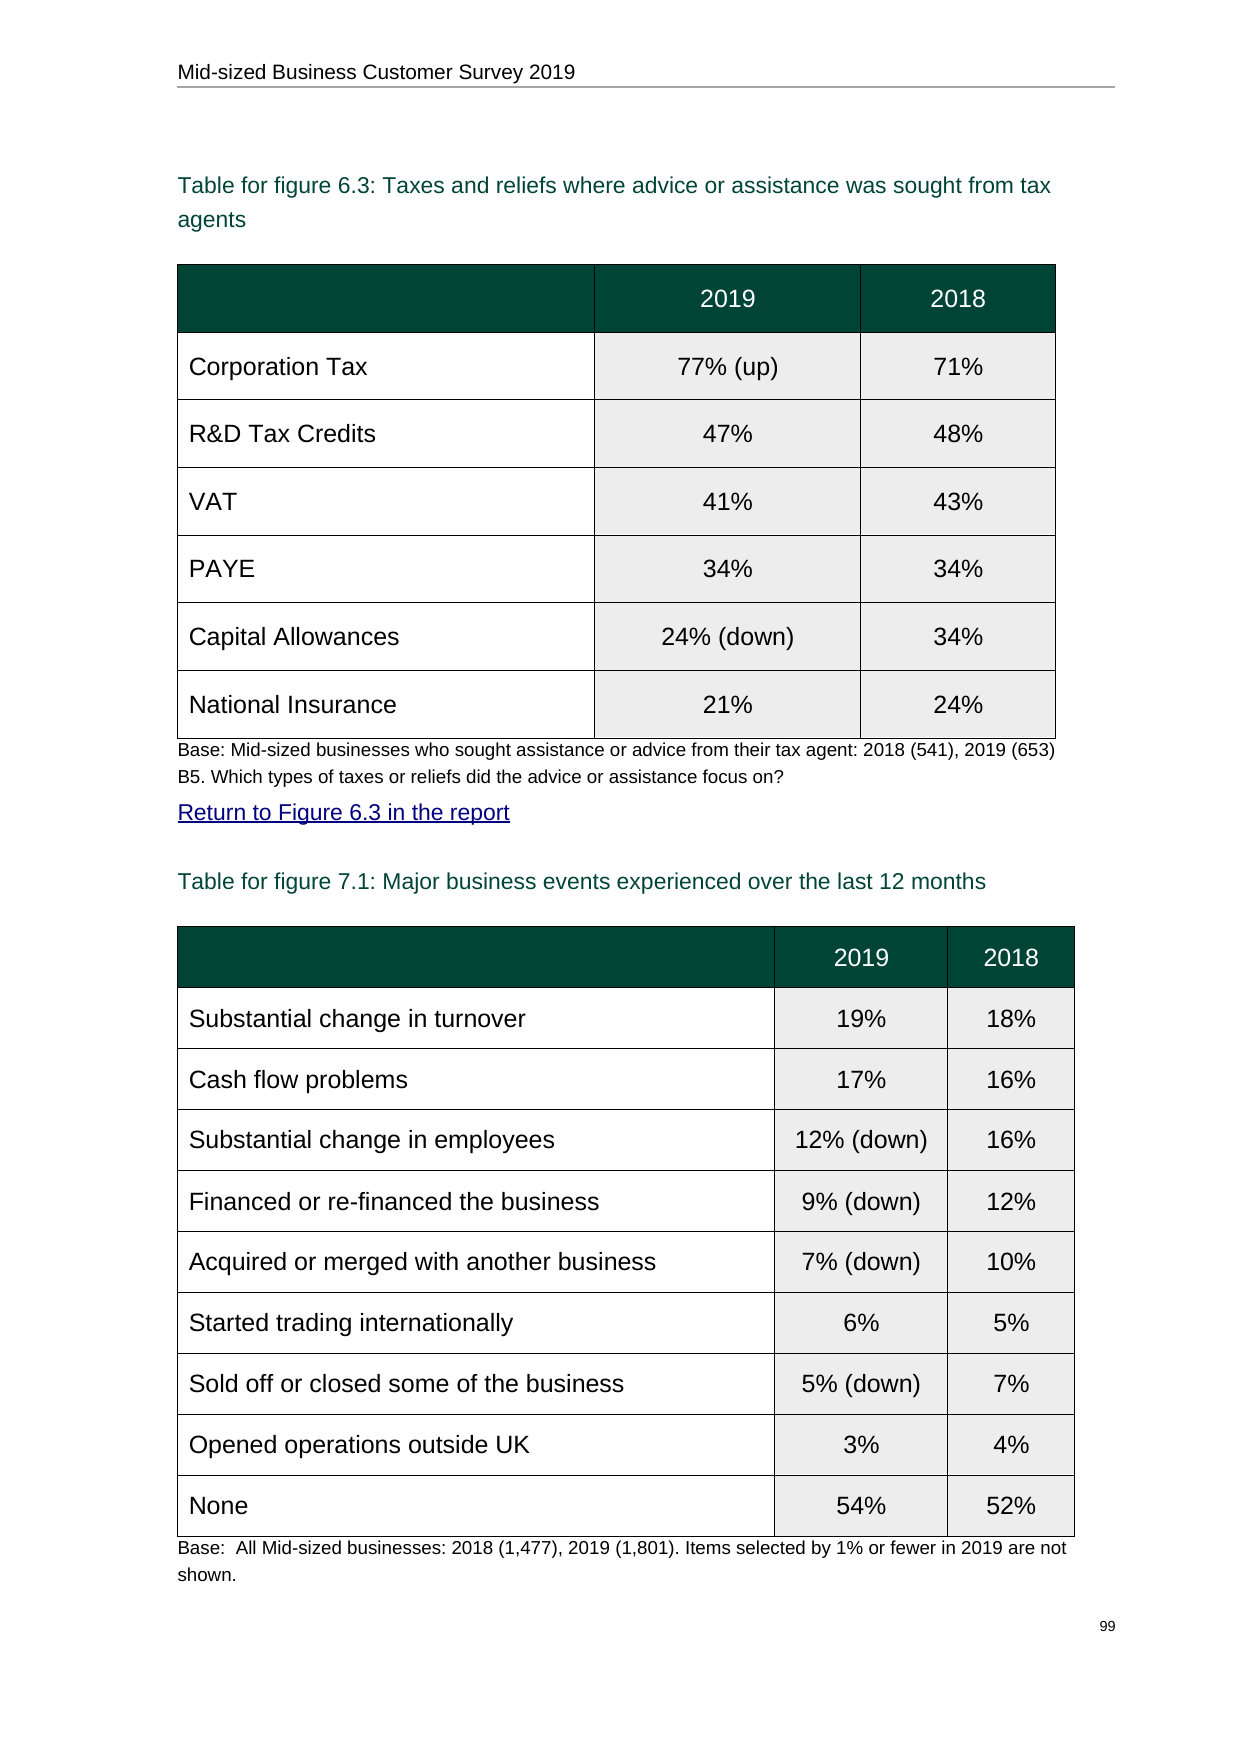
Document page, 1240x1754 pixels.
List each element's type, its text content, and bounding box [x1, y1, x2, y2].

table_cell Sold off or closed some of the business [178, 1354, 774, 1414]
table_cell Acquired or merged with another business [178, 1232, 774, 1292]
table_cell Started trading internationally [178, 1293, 774, 1353]
table_cell 43% [861, 468, 1055, 534]
table_cell 17% [775, 1049, 947, 1109]
table_header [178, 927, 774, 987]
table_cell 5% (down) [775, 1354, 947, 1414]
table_cell None [178, 1476, 774, 1536]
table_cell 54% [775, 1476, 947, 1536]
table_cell 7% [948, 1354, 1074, 1414]
table_header [178, 265, 594, 332]
table_cell Substantial change in employees [178, 1110, 774, 1170]
table_cell R&D Tax Credits [178, 400, 594, 467]
table_cell 12% (down) [775, 1110, 947, 1170]
table_cell 18% [948, 988, 1074, 1048]
table_cell 41% [595, 468, 860, 534]
table_cell 24% [861, 671, 1055, 737]
table_cell 10% [948, 1232, 1074, 1292]
table_cell Substantial change in turnover [178, 988, 774, 1048]
table_header 2018 [948, 927, 1074, 987]
table_cell Corporation Tax [178, 333, 594, 399]
table_header 2018 [861, 265, 1055, 332]
table_cell Financed or re-financed the business [178, 1171, 774, 1231]
table_cell PAYE [178, 536, 594, 602]
table_cell 7% (down) [775, 1232, 947, 1292]
subtitle Table for figure 6.3: Taxes and reliefs where advice or assistance was sought from tax agents [177, 172, 1115, 239]
table_cell 77% (up) [595, 333, 860, 399]
table_header 2019 [775, 927, 947, 987]
table_cell 3% [775, 1415, 947, 1474]
table_cell 12% [948, 1171, 1074, 1231]
subtitle Table for figure 7.1: Major business events experienced over the last 12 months [177, 868, 1115, 901]
table_cell 5% [948, 1293, 1074, 1353]
table_cell 21% [595, 671, 860, 737]
table_cell 47% [595, 400, 860, 467]
table_cell 24% (down) [595, 603, 860, 670]
table_cell 9% (down) [775, 1171, 947, 1231]
table_cell 4% [948, 1415, 1074, 1474]
table_cell 48% [861, 400, 1055, 467]
table_cell National Insurance [178, 671, 594, 737]
table_cell 16% [948, 1110, 1074, 1170]
table_cell VAT [178, 468, 594, 534]
table_cell 34% [861, 603, 1055, 670]
table_cell Cash flow problems [178, 1049, 774, 1109]
table_cell 16% [948, 1049, 1074, 1109]
table_cell 34% [861, 536, 1055, 602]
table_cell 6% [775, 1293, 947, 1353]
table_header 2019 [595, 265, 860, 332]
table_cell 19% [775, 988, 947, 1048]
table_cell 52% [948, 1476, 1074, 1536]
text B5. Which types of taxes or reliefs did the advice or assistance focus on? Return to Figure 6.3 in the report [177, 766, 1115, 825]
text Base: All Mid-sized businesses: 2018 (1,477), 2019 (1,801). Items selected by 1% or fewer in 2019 are not shown. [177, 1537, 1115, 1592]
table_cell 34% [595, 536, 860, 602]
table_cell Opened operations outside UK [178, 1415, 774, 1474]
table_cell Capital Allowances [178, 603, 594, 670]
text Base: Mid-sized businesses who sought assistance or advice from their tax agent: 2018 (541), 2019 (653) [177, 738, 1115, 766]
table_cell 71% [861, 333, 1055, 399]
